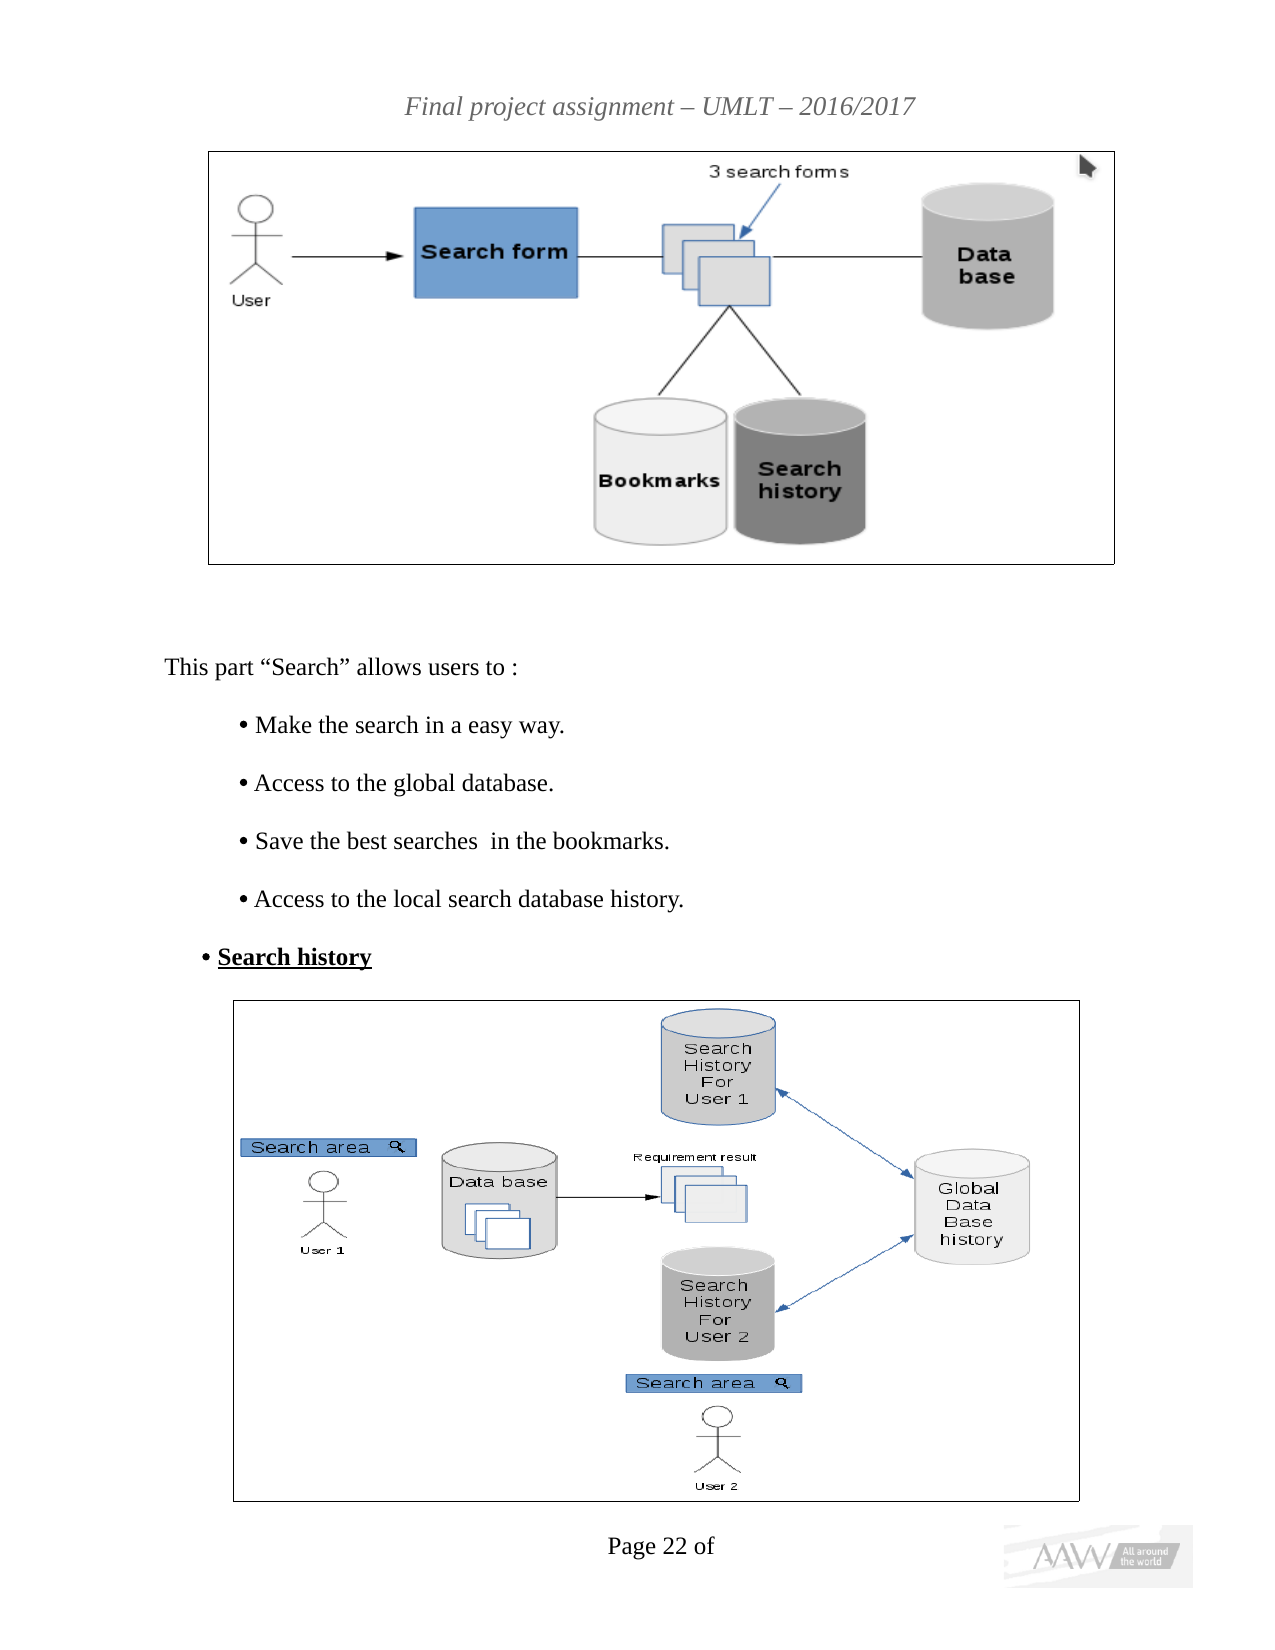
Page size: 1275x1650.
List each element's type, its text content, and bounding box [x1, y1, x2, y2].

picture [236, 1003, 1076, 1498]
list Search history [202, 942, 1158, 971]
list Save the best searches in the bookmarks. [239, 826, 1158, 855]
list Access to the global database. [239, 768, 1158, 797]
picture [211, 154, 1111, 562]
list Make the search in a easy way. [239, 710, 1158, 738]
text This part “Search” allows users to : [164, 652, 1158, 680]
list Access to the local search database history. [239, 884, 1158, 913]
picture [1003, 1525, 1193, 1588]
